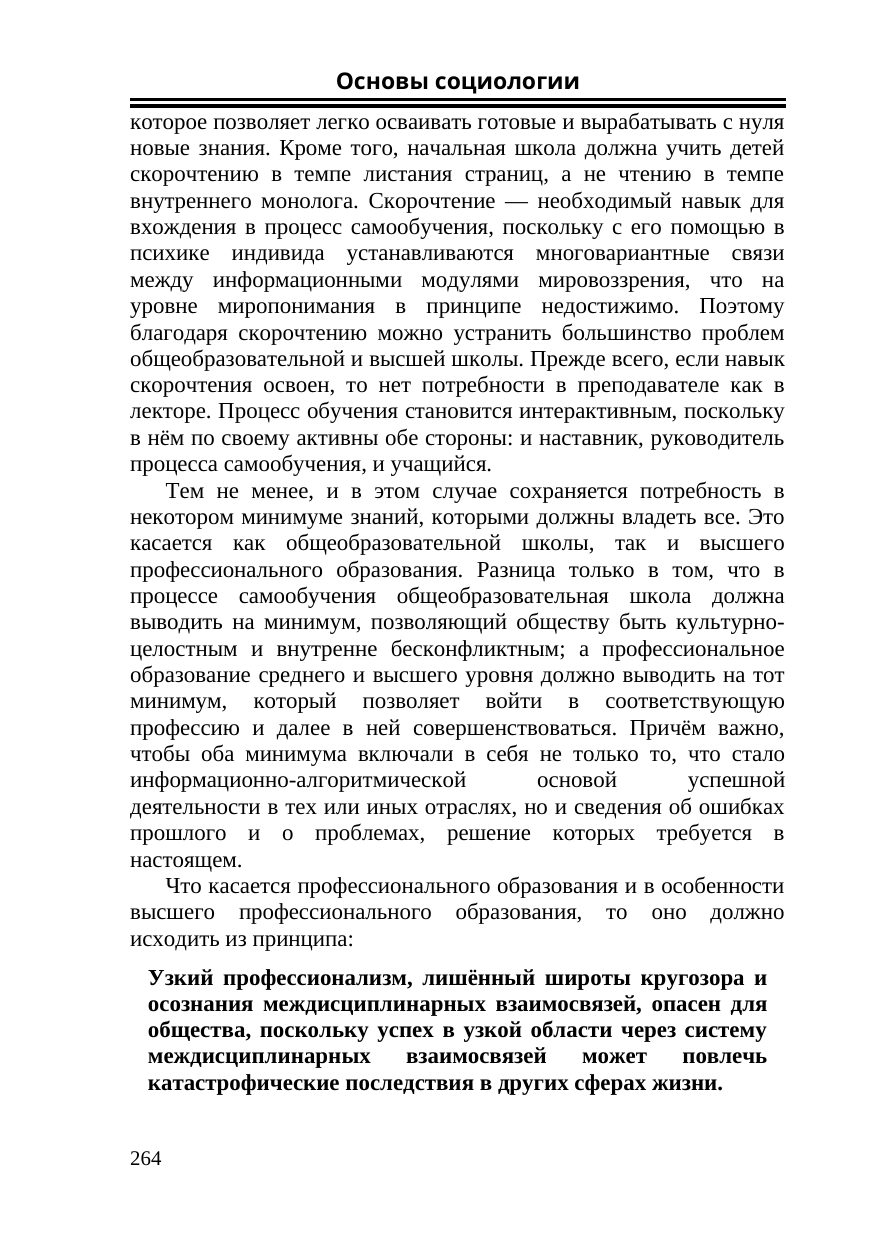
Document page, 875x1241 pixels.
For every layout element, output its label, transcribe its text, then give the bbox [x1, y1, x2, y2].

text Тем не менее, и в этом случае сохраняется потребность в некотором минимуме знаний, которыми должны владеть все. Это касается как общеобразовательной школы, так и высшего профессионального образования. Разница только в том, что в процессе самообучения общеобразовательная школа должна выводить на минимум, позволяющий обществу быть культурно-целостным и внутренне бесконфликтным; а профессиональное образование среднего и высшего уровня должно выводить на тот минимум, который позволяет войти в соответствующую профессию и далее в ней совершенствоваться. Причём важно, чтобы оба минимума включали в себя не только то, что стало информационно-алгорит­мической основой успешной деятельности в тех или иных отраслях, но и сведения об ошибках прошлого и о проблемах, решение которых требуется в настоящем. [130, 477, 786, 872]
text которое позволяет легко осваивать готовые и вырабатывать с нуля новые знания. Кроме того, начальная школа должна учить детей скорочтению в темпе листания страниц, а не чтению в темпе внутреннего монолога. Скорочтение — необходимый навык для вхождения в процесс самообучения, поскольку с его помощью в психике индивида устанавливаются многовариантные связи между информационными модулями мировоззрения, что на уровне миропонимания в принципе недостижимо. Поэтому благодаря скорочтению можно устранить большинство проблем общеобразовательной и высшей школы. Прежде всего, если навык скорочтения освоен, то нет потребности в преподавателе как в лекторе. Процесс обучения становится интерактивным, поскольку в нём по своему активны обе стороны: и наставник, руководитель процесса самообучения, и учащийся. [130, 108, 786, 477]
text Узкий профессионализм, лишённый широты кругозора и осознания междисциплинарных взаимосвязей, опасен для общества, поскольку успех в узкой области через систему междисциплинарных взаимосвязей может повлечь катастрофические последствия в других сферах жизни. [148, 963, 768, 1095]
text Что касается профессионального образования и в особенности высшего профессионального образования, то оно должно исходить из принципа: [130, 872, 786, 951]
